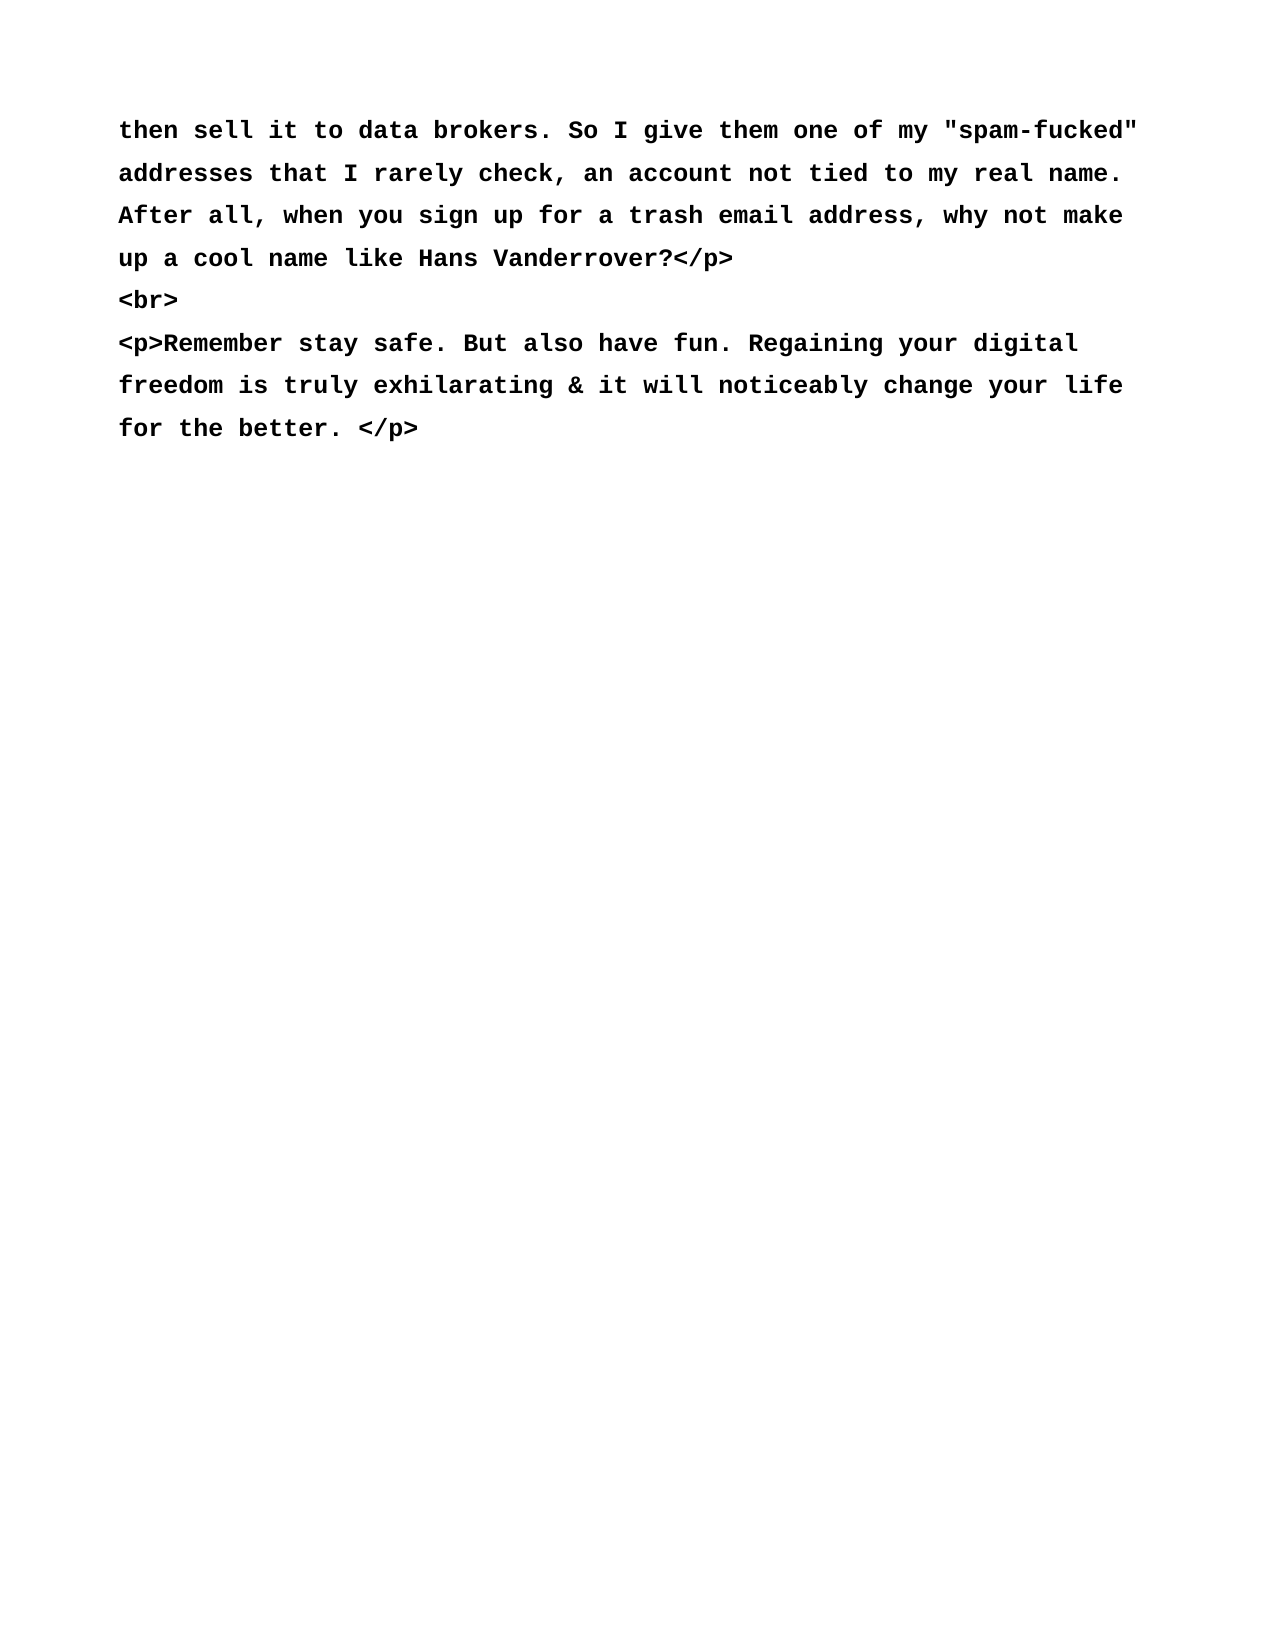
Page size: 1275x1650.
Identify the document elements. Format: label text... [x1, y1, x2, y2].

text then sell it to data brokers. So I give them one of my "spam-fucked" addresses that I rarely check, an account not tied to my real name. After all, when you sign up for a trash email address, why not make up a cool name like Hans Vanderrover?</p> [118, 118, 1157, 274]
text <br> [118, 288, 1157, 316]
text <p>Remember stay safe. But also have fun. Regaining your digital freedom is truly exhilarating & it will noticeably change your life for the better. </p> [118, 331, 1157, 444]
